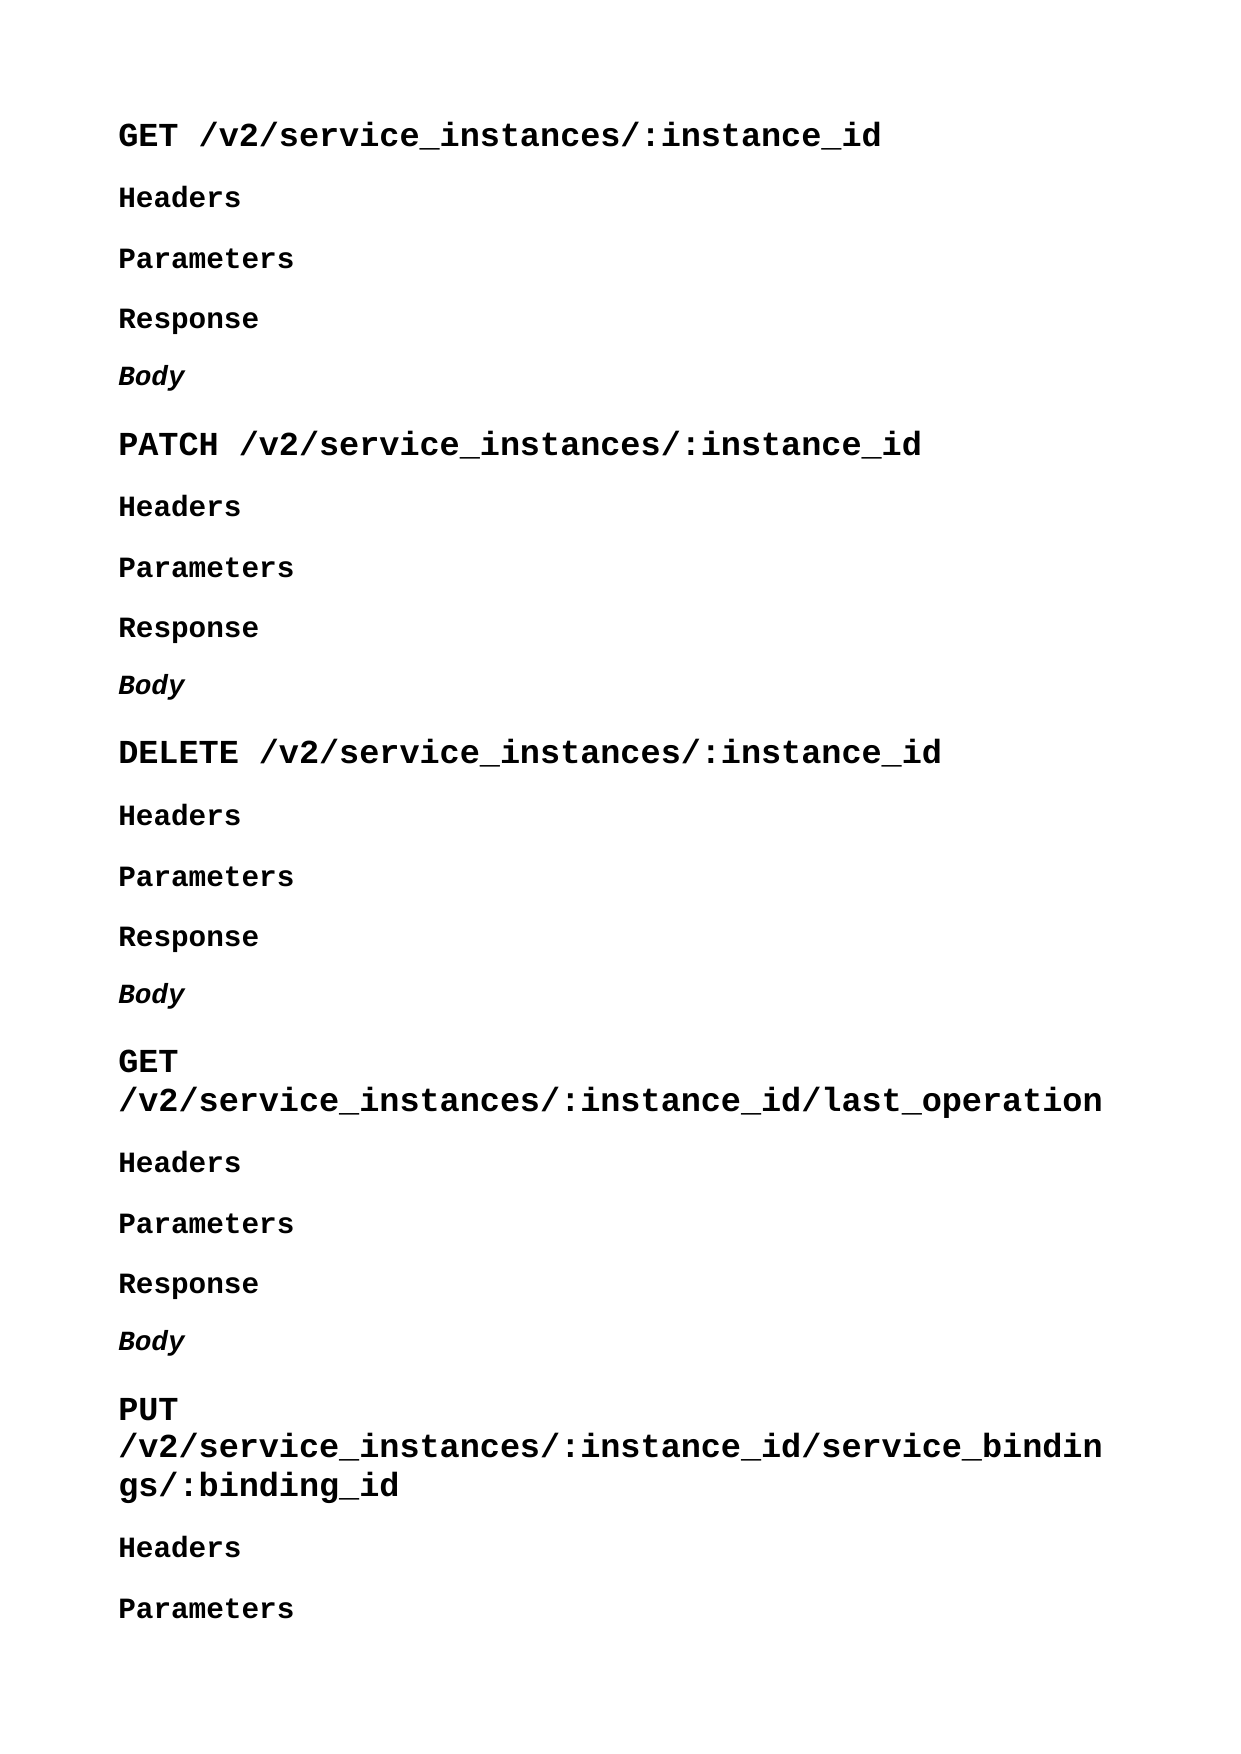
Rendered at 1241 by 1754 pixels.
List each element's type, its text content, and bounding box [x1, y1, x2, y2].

subtitle Headers [118, 801, 1122, 834]
subtitle Response [118, 922, 1122, 955]
subtitle Body [118, 671, 1122, 703]
subtitle GET /v2/service_instances/:instance_id/last_operation [118, 1045, 1122, 1121]
subtitle Body [118, 980, 1122, 1012]
subtitle DELETE /v2/service_instances/:instance_id [118, 736, 1122, 774]
subtitle Parameters [118, 862, 1122, 895]
subtitle Response [118, 1269, 1122, 1302]
subtitle Response [118, 613, 1122, 646]
subtitle Headers [118, 1148, 1122, 1181]
subtitle GET /v2/service_instances/:instance_id [118, 118, 1122, 156]
subtitle PATCH /v2/service_instances/:instance_id [118, 427, 1122, 465]
subtitle Headers [118, 183, 1122, 217]
subtitle Body [118, 1327, 1122, 1359]
subtitle Response [118, 304, 1122, 337]
subtitle Parameters [118, 553, 1122, 586]
subtitle PUT /v2/service_instances/:instance_id/service_bindings/:binding_id [118, 1392, 1122, 1506]
subtitle Headers [118, 1533, 1122, 1566]
subtitle Parameters [118, 244, 1122, 277]
subtitle Body [118, 362, 1122, 394]
subtitle Parameters [118, 1208, 1122, 1242]
subtitle Parameters [118, 1593, 1122, 1627]
subtitle Headers [118, 492, 1122, 526]
